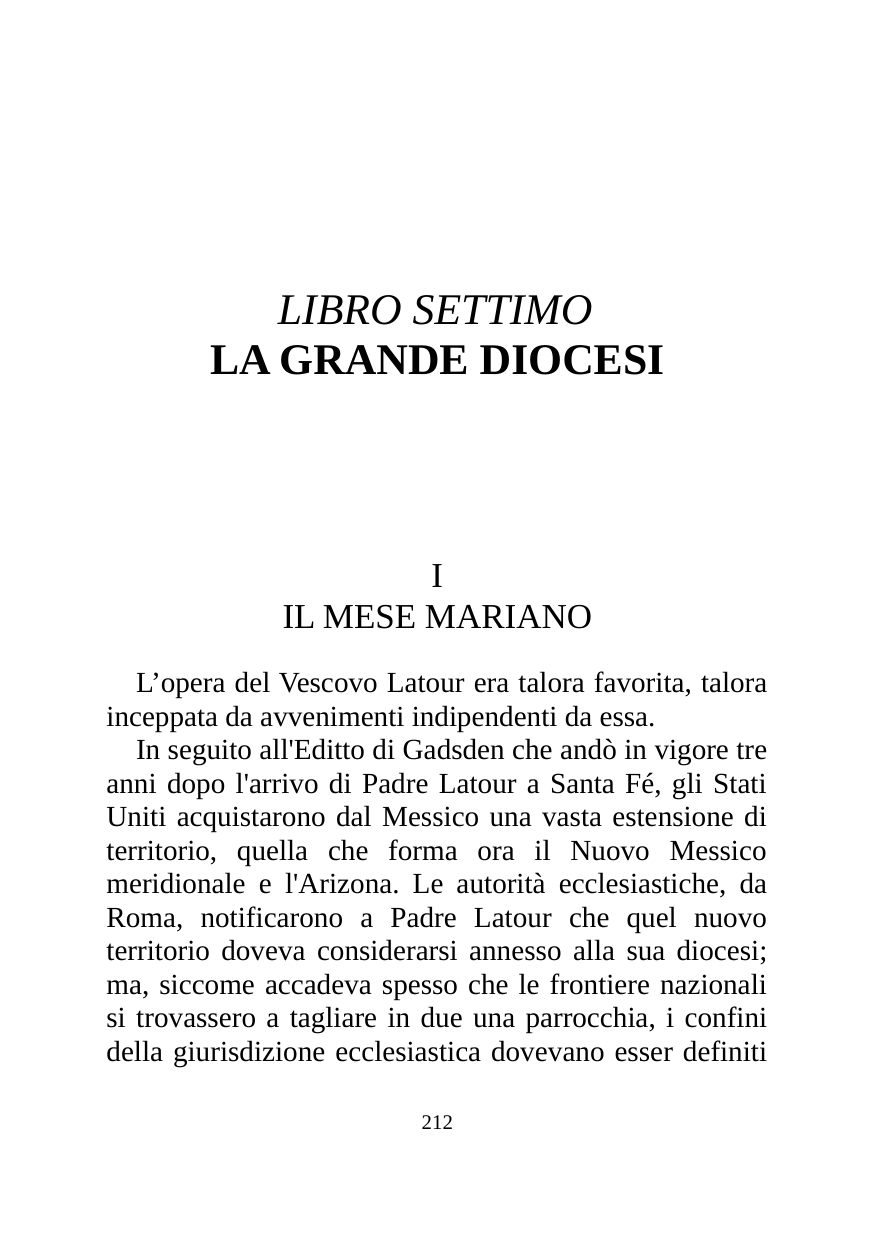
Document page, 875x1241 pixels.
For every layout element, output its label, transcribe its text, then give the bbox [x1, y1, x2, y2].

subtitle I IL MESE MARIANO [106, 555, 768, 636]
text L’opera del Vescovo Latour era talora favorita, talora inceppata da avvenimenti indipendenti da essa. [106, 665, 768, 732]
text In seguito all'Editto di Gadsden che andò in vigore tre anni dopo l'arrivo di Padre Latour a Santa Fé, gli Stati Uniti acquistarono dal Messico una vasta estensione di territorio, quella che forma ora il Nuovo Messico meridionale e l'Arizona. Le autorità ecclesiastiche, da Roma, notificarono a Padre Latour che quel nuovo territorio doveva considerarsi annesso alla sua diocesi; ma, siccome accadeva spesso che le frontiere nazionali si trovassero a tagliare in due una parrocchia, i confini della giurisdizione ecclesiastica dovevano esser definiti [106, 732, 768, 1068]
subtitle LIBRO SETTIMO LA GRANDE DIOCESI [106, 283, 768, 384]
